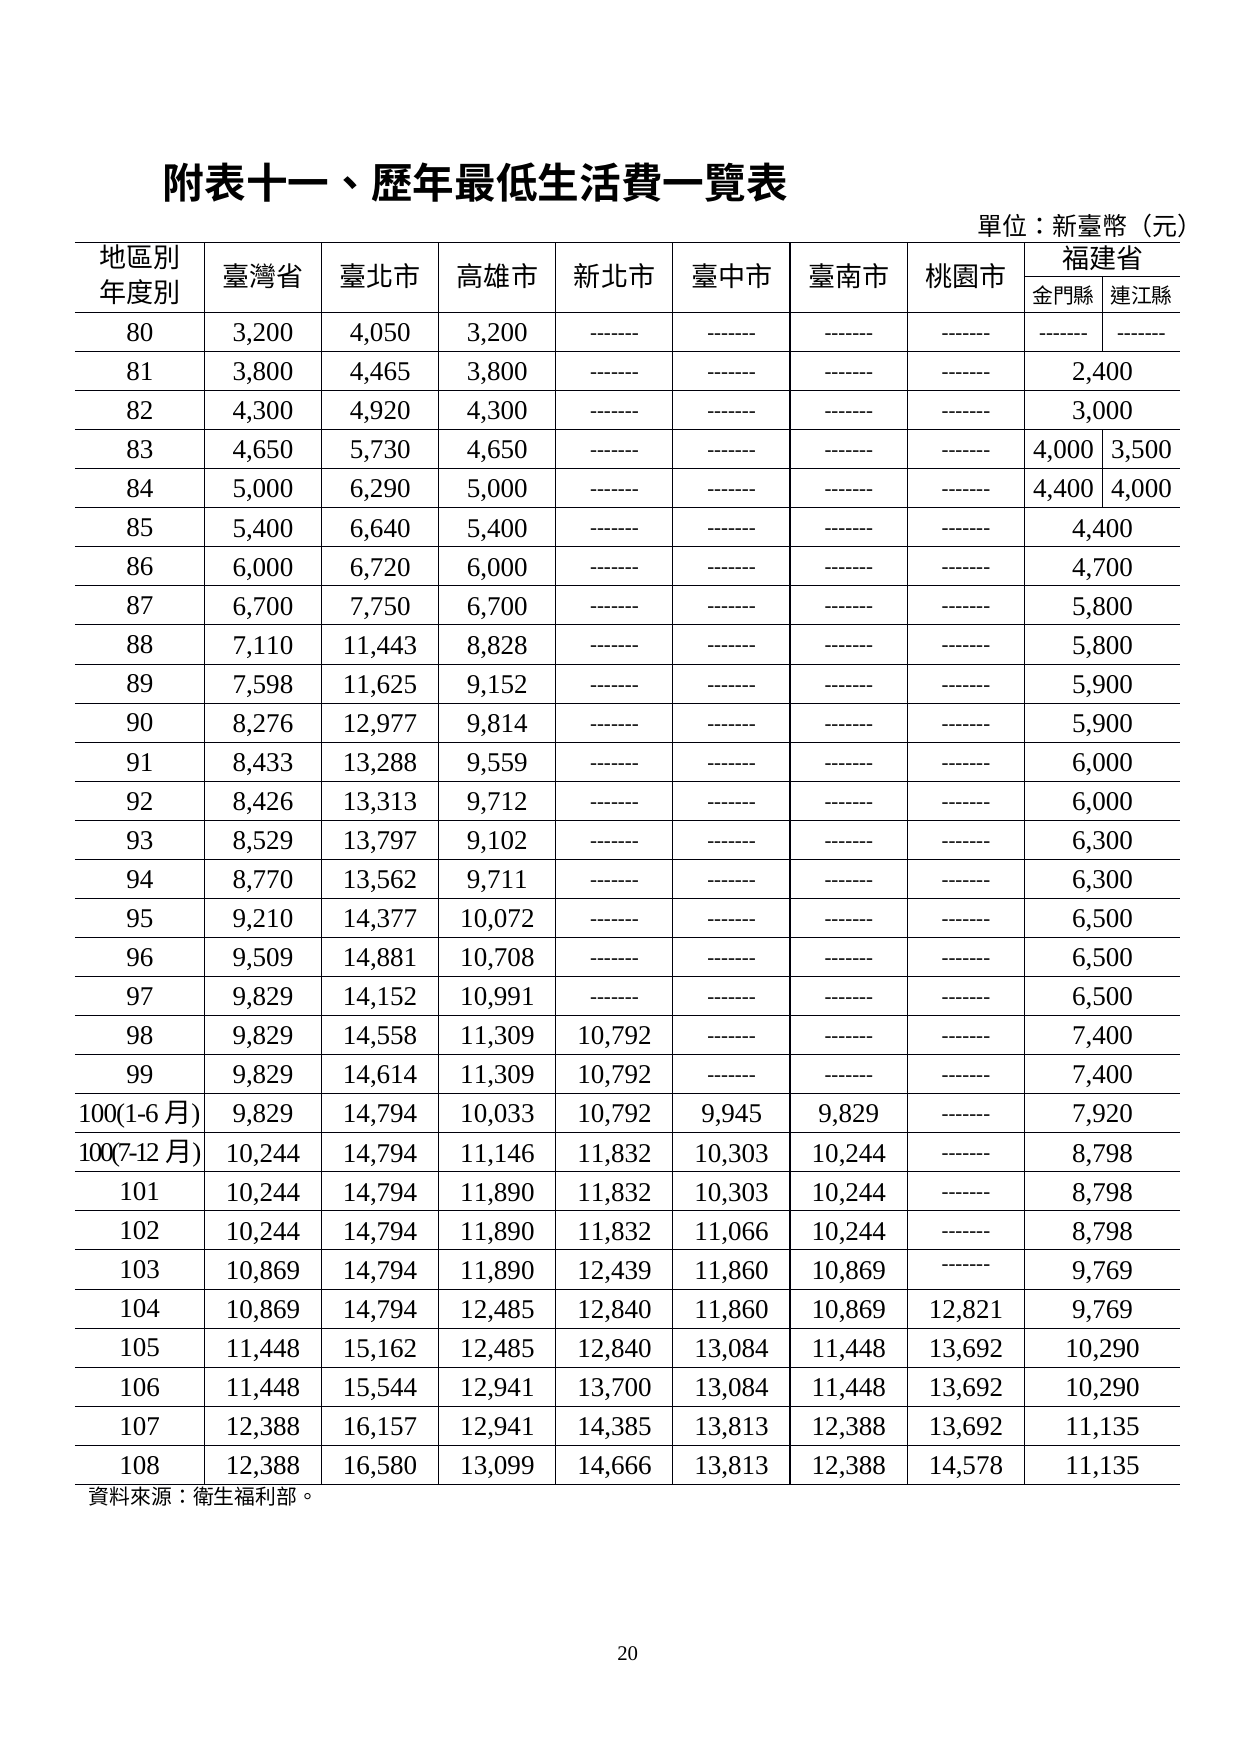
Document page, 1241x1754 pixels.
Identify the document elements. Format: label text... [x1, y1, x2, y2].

table_cell ------- [908, 586, 1024, 624]
table_cell 100(1-6月) [75, 1094, 204, 1132]
table_header 高雄市 [439, 243, 555, 312]
table_header 新北市 [556, 243, 672, 312]
table_cell 14,794 [322, 1290, 438, 1327]
table_cell ------- [1103, 313, 1180, 351]
table_cell 4,050 [322, 313, 438, 351]
table_cell 10,869 [791, 1250, 907, 1288]
table_cell 9,814 [439, 704, 555, 742]
table_cell 103 [75, 1250, 204, 1288]
table_cell 8,433 [205, 743, 321, 781]
table_cell ------- [908, 743, 1024, 781]
table_cell 5,000 [439, 469, 555, 507]
table_cell 108 [75, 1446, 204, 1484]
table_cell 14,558 [322, 1016, 438, 1054]
table_cell ------- [908, 430, 1024, 468]
table_cell 10,290 [1025, 1329, 1180, 1367]
table_cell 98 [75, 1016, 204, 1054]
table_cell 10,244 [205, 1172, 321, 1210]
table_cell ------- [908, 821, 1024, 859]
table_cell ------- [908, 1172, 1024, 1210]
table_cell 82 [75, 391, 204, 429]
table_cell 11,448 [791, 1368, 907, 1406]
table_cell 5,730 [322, 430, 438, 468]
table_cell 4,000 [1103, 469, 1180, 507]
table_cell 99 [75, 1055, 204, 1093]
table_cell ------- [556, 782, 672, 820]
table_cell 10,244 [791, 1211, 907, 1249]
table_cell 14,578 [908, 1446, 1024, 1484]
table_cell 13,084 [673, 1368, 789, 1406]
table_cell ------- [673, 547, 789, 585]
table_cell 8,798 [1025, 1133, 1180, 1171]
table_cell 5,900 [1025, 704, 1180, 742]
table_cell 10,244 [791, 1172, 907, 1210]
table_header 福建省 [1025, 243, 1180, 276]
table_cell 10,303 [673, 1172, 789, 1210]
table_header 臺灣省 [205, 243, 321, 312]
table_cell ------- [791, 821, 907, 859]
table_cell 11,832 [556, 1133, 672, 1171]
table_cell 11,443 [322, 625, 438, 663]
table_cell ------- [791, 977, 907, 1015]
table_cell ------- [791, 1016, 907, 1054]
table_cell ------- [1025, 313, 1102, 351]
table_cell ------- [791, 352, 907, 390]
table_cell 9,711 [439, 860, 555, 898]
table_cell 12,977 [322, 704, 438, 742]
table_cell ------- [908, 391, 1024, 429]
table_cell 10,869 [205, 1250, 321, 1288]
table_cell ------- [556, 743, 672, 781]
table_cell 9,712 [439, 782, 555, 820]
table_cell 7,400 [1025, 1055, 1180, 1093]
table_cell ------- [908, 938, 1024, 976]
table_cell 9,769 [1025, 1290, 1180, 1327]
table_cell 14,881 [322, 938, 438, 976]
table_cell 4,700 [1025, 547, 1180, 585]
table_cell 6,000 [1025, 743, 1180, 781]
table_cell 6,000 [1025, 782, 1180, 820]
table_cell 7,750 [322, 586, 438, 624]
table_cell 8,770 [205, 860, 321, 898]
table_header 地區別 [75, 243, 204, 276]
table_header 臺南市 [791, 243, 907, 312]
table_cell 14,794 [322, 1133, 438, 1171]
table_cell ------- [556, 508, 672, 546]
table_cell 3,800 [439, 352, 555, 390]
table_cell ------- [673, 704, 789, 742]
table_cell ------- [908, 860, 1024, 898]
table_cell 14,794 [322, 1211, 438, 1249]
table_cell ------- [556, 391, 672, 429]
table_cell 14,385 [556, 1407, 672, 1445]
table_cell 8,798 [1025, 1172, 1180, 1210]
table_cell 81 [75, 352, 204, 390]
table_cell 6,500 [1025, 938, 1180, 976]
table_cell 12,388 [791, 1407, 907, 1445]
table_cell 9,829 [791, 1094, 907, 1132]
table_cell ------- [908, 508, 1024, 546]
table_cell 6,700 [439, 586, 555, 624]
table_cell 2,400 [1025, 352, 1180, 390]
table_cell 7,110 [205, 625, 321, 663]
table_cell 10,869 [205, 1290, 321, 1327]
table_cell 16,157 [322, 1407, 438, 1445]
table_cell 6,720 [322, 547, 438, 585]
table_cell 7,920 [1025, 1094, 1180, 1132]
table_cell 96 [75, 938, 204, 976]
table_cell 10,869 [791, 1290, 907, 1327]
table_cell 11,066 [673, 1211, 789, 1249]
table_cell 13,692 [908, 1368, 1024, 1406]
table_cell 14,666 [556, 1446, 672, 1484]
table_cell ------- [908, 1016, 1024, 1054]
table_cell 10,708 [439, 938, 555, 976]
table_cell ------- [556, 938, 672, 976]
table_cell 91 [75, 743, 204, 781]
table_cell 10,792 [556, 1016, 672, 1054]
table_cell 3,000 [1025, 391, 1180, 429]
table_cell 9,829 [205, 1016, 321, 1054]
table_cell 8,529 [205, 821, 321, 859]
table_cell ------- [791, 391, 907, 429]
table_cell ------- [673, 938, 789, 976]
text 附表十一、歷年最低生活費一覽表 [162, 150, 1093, 210]
table_cell ------- [673, 313, 789, 351]
table_cell 14,614 [322, 1055, 438, 1093]
table_cell 5,900 [1025, 665, 1180, 702]
table_cell 12,485 [439, 1329, 555, 1367]
table_cell 11,146 [439, 1133, 555, 1171]
table_cell 13,813 [673, 1407, 789, 1445]
table_cell 年度別 [75, 276, 204, 312]
table_cell 11,890 [439, 1211, 555, 1249]
table_cell ------- [791, 860, 907, 898]
table_cell ------- [791, 1055, 907, 1093]
table_cell 8,426 [205, 782, 321, 820]
table_cell 3,500 [1103, 430, 1180, 468]
table_cell 14,794 [322, 1250, 438, 1288]
table_cell 12,439 [556, 1250, 672, 1288]
table_cell ------- [673, 586, 789, 624]
table_cell 8,798 [1025, 1211, 1180, 1249]
table_cell 6,640 [322, 508, 438, 546]
table_cell 12,821 [908, 1290, 1024, 1327]
table_cell 6,300 [1025, 821, 1180, 859]
table_cell 11,448 [791, 1329, 907, 1367]
table_cell 4,400 [1025, 469, 1102, 507]
table_cell 11,860 [673, 1290, 789, 1327]
table_cell 11,625 [322, 665, 438, 702]
table_cell 14,794 [322, 1172, 438, 1210]
table_header 臺中市 [673, 243, 789, 312]
table_cell ------- [556, 704, 672, 742]
table_cell ------- [908, 1211, 1024, 1249]
table_cell 101 [75, 1172, 204, 1210]
table_cell 11,890 [439, 1172, 555, 1210]
table_cell 10,072 [439, 899, 555, 937]
table_cell ------- [556, 860, 672, 898]
table_cell 11,448 [205, 1368, 321, 1406]
table_cell 6,000 [439, 547, 555, 585]
table_cell 10,991 [439, 977, 555, 1015]
table_cell 4,000 [1025, 430, 1102, 468]
table_cell 84 [75, 469, 204, 507]
table_cell 102 [75, 1211, 204, 1249]
table_cell 11,860 [673, 1250, 789, 1288]
table_cell 10,033 [439, 1094, 555, 1132]
table_cell ------- [556, 899, 672, 937]
table_cell 12,840 [556, 1290, 672, 1327]
table_cell 100(7-12月) [75, 1133, 204, 1171]
table_cell ------- [673, 1055, 789, 1093]
table_cell 8,828 [439, 625, 555, 663]
table_cell ------- [673, 469, 789, 507]
table_cell 6,300 [1025, 860, 1180, 898]
table_cell ------- [673, 508, 789, 546]
table_cell 90 [75, 704, 204, 742]
table_cell 83 [75, 430, 204, 468]
table_cell 15,544 [322, 1368, 438, 1406]
table_cell 9,210 [205, 899, 321, 937]
table_cell ------- [673, 665, 789, 702]
table_cell ------- [908, 469, 1024, 507]
table_cell ------- [908, 352, 1024, 390]
table_cell 11,309 [439, 1016, 555, 1054]
table_cell 16,580 [322, 1446, 438, 1484]
table_cell 13,813 [673, 1446, 789, 1484]
table_cell 95 [75, 899, 204, 937]
table_cell 9,829 [205, 1055, 321, 1093]
table_cell 11,832 [556, 1172, 672, 1210]
table_cell ------- [673, 1016, 789, 1054]
table_cell 14,794 [322, 1094, 438, 1132]
table_cell 9,559 [439, 743, 555, 781]
table_cell 104 [75, 1290, 204, 1327]
table_cell 11,309 [439, 1055, 555, 1093]
table_cell ------- [908, 1250, 1024, 1288]
table_cell ------- [556, 977, 672, 1015]
table_cell ------- [791, 625, 907, 663]
table_cell ------- [791, 547, 907, 585]
table_cell ------- [791, 938, 907, 976]
table_cell ------- [791, 665, 907, 702]
table_cell ------- [673, 782, 789, 820]
table_cell 86 [75, 547, 204, 585]
table_cell 13,099 [439, 1446, 555, 1484]
table_cell 12,388 [205, 1407, 321, 1445]
table_cell 14,377 [322, 899, 438, 937]
table_cell 10,792 [556, 1055, 672, 1093]
table_cell 10,244 [205, 1133, 321, 1171]
table_cell 9,829 [205, 977, 321, 1015]
table_cell 9,102 [439, 821, 555, 859]
table_cell ------- [673, 860, 789, 898]
table_cell ------- [791, 469, 907, 507]
table_cell 105 [75, 1329, 204, 1367]
text 單位：新臺幣（元） [162, 210, 1202, 242]
table_cell ------- [556, 665, 672, 702]
table_cell 5,400 [439, 508, 555, 546]
table_cell 3,200 [205, 313, 321, 351]
table_cell 9,152 [439, 665, 555, 702]
table_cell 12,485 [439, 1290, 555, 1327]
table_cell 4,400 [1025, 508, 1180, 546]
table_cell ------- [791, 899, 907, 937]
table_cell ------- [556, 547, 672, 585]
table_cell ------- [908, 665, 1024, 702]
table_cell 12,388 [791, 1446, 907, 1484]
table_cell ------- [791, 508, 907, 546]
table_cell ------- [556, 469, 672, 507]
table_cell ------- [673, 352, 789, 390]
table_cell 87 [75, 586, 204, 624]
table_cell 11,890 [439, 1250, 555, 1288]
table_cell 7,400 [1025, 1016, 1180, 1054]
table_cell 13,313 [322, 782, 438, 820]
table_cell 9,769 [1025, 1250, 1180, 1288]
table_cell ------- [908, 899, 1024, 937]
table_cell 13,692 [908, 1407, 1024, 1445]
table_cell 92 [75, 782, 204, 820]
table_cell 80 [75, 313, 204, 351]
table_cell 13,288 [322, 743, 438, 781]
table_cell ------- [673, 391, 789, 429]
table_cell ------- [791, 743, 907, 781]
table_cell 12,388 [205, 1446, 321, 1484]
table_cell ------- [673, 743, 789, 781]
table_cell 連江縣 [1103, 277, 1180, 312]
table_cell 13,700 [556, 1368, 672, 1406]
table_cell 85 [75, 508, 204, 546]
table_cell 4,300 [205, 391, 321, 429]
table_cell 3,200 [439, 313, 555, 351]
table_cell 5,400 [205, 508, 321, 546]
table_cell ------- [908, 313, 1024, 351]
table_cell 4,650 [205, 430, 321, 468]
table_cell 4,300 [439, 391, 555, 429]
table_cell ------- [673, 977, 789, 1015]
table_cell 89 [75, 665, 204, 702]
table_cell 6,290 [322, 469, 438, 507]
table_cell 6,500 [1025, 977, 1180, 1015]
table_cell ------- [791, 782, 907, 820]
table_cell 88 [75, 625, 204, 663]
table_cell 94 [75, 860, 204, 898]
table_cell 11,448 [205, 1329, 321, 1367]
table_cell 13,084 [673, 1329, 789, 1367]
table_cell ------- [908, 1094, 1024, 1132]
table_cell ------- [908, 782, 1024, 820]
table_cell 13,797 [322, 821, 438, 859]
table_cell 13,562 [322, 860, 438, 898]
table_header 臺北市 [322, 243, 438, 312]
table_cell ------- [556, 430, 672, 468]
table_header 桃園市 [908, 243, 1024, 312]
table_cell 6,500 [1025, 899, 1180, 937]
table_cell 11,832 [556, 1211, 672, 1249]
table_cell ------- [556, 586, 672, 624]
table_cell 15,162 [322, 1329, 438, 1367]
table_cell 14,152 [322, 977, 438, 1015]
table_cell 10,290 [1025, 1368, 1180, 1406]
table_cell ------- [908, 1133, 1024, 1171]
table_cell 10,303 [673, 1133, 789, 1171]
table_cell 10,792 [556, 1094, 672, 1132]
table_cell 9,509 [205, 938, 321, 976]
table_cell 12,840 [556, 1329, 672, 1367]
table_cell 9,945 [673, 1094, 789, 1132]
table_cell ------- [908, 1055, 1024, 1093]
table_cell ------- [673, 625, 789, 663]
table_cell 7,598 [205, 665, 321, 702]
table_cell ------- [791, 430, 907, 468]
table_cell ------- [908, 977, 1024, 1015]
table_cell ------- [673, 821, 789, 859]
table_cell ------- [791, 313, 907, 351]
table_cell 107 [75, 1407, 204, 1445]
table_cell 金門縣 [1025, 277, 1102, 312]
table_cell 8,276 [205, 704, 321, 742]
table_cell ------- [908, 704, 1024, 742]
table_cell 6,000 [205, 547, 321, 585]
table_cell 4,465 [322, 352, 438, 390]
table_cell 97 [75, 977, 204, 1015]
table_cell 4,920 [322, 391, 438, 429]
table_cell ------- [791, 704, 907, 742]
table_cell 11,135 [1025, 1407, 1180, 1445]
text 資料來源：衛生福利部。 [89, 1485, 1056, 1510]
table_cell 12,941 [439, 1368, 555, 1406]
table_cell 5,000 [205, 469, 321, 507]
table_cell 9,829 [205, 1094, 321, 1132]
table_cell ------- [791, 586, 907, 624]
table_cell 10,244 [791, 1133, 907, 1171]
table_cell 93 [75, 821, 204, 859]
table_cell 3,800 [205, 352, 321, 390]
table_cell ------- [673, 430, 789, 468]
table_cell 5,800 [1025, 586, 1180, 624]
table_cell ------- [908, 625, 1024, 663]
table_cell ------- [556, 821, 672, 859]
table_cell 5,800 [1025, 625, 1180, 663]
table_cell 6,700 [205, 586, 321, 624]
table_cell ------- [556, 313, 672, 351]
table_cell ------- [556, 352, 672, 390]
table_cell 13,692 [908, 1329, 1024, 1367]
table_cell 106 [75, 1368, 204, 1406]
table_cell 11,135 [1025, 1446, 1180, 1484]
table_cell 4,650 [439, 430, 555, 468]
table_cell ------- [908, 547, 1024, 585]
table_cell ------- [673, 899, 789, 937]
table_cell 12,941 [439, 1407, 555, 1445]
table_cell ------- [556, 625, 672, 663]
table_cell 10,244 [205, 1211, 321, 1249]
